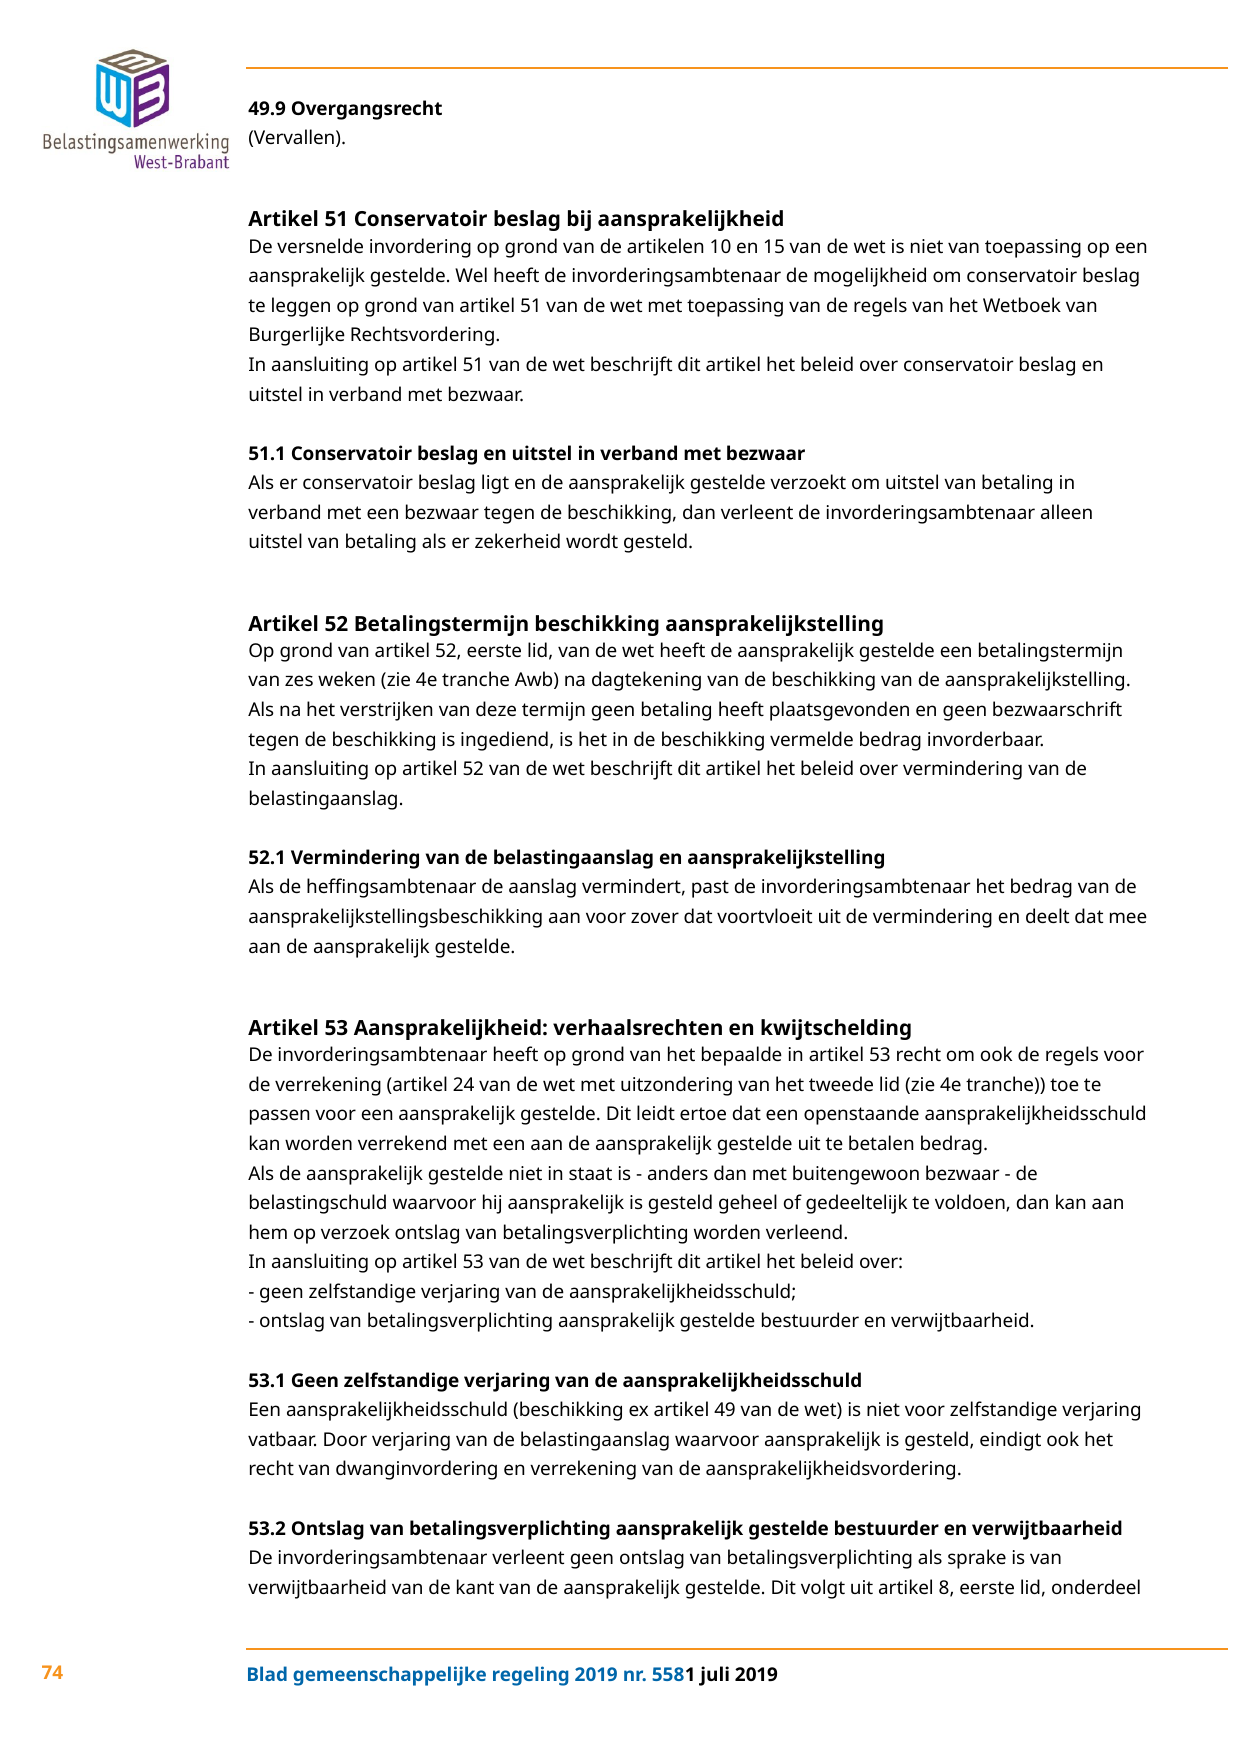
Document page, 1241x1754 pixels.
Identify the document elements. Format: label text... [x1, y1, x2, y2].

text Als na het verstrijken van deze termijn geen betaling heeft plaatsgevonden en geen bezwaarschrift tegen de beschikking is ingediend, is het in de beschikking vermelde bedrag invorderbaar. [248, 696, 1152, 752]
text De invorderingsambtenaar verleent geen ontslag van betalingsverplichting als sprake is van verwijtbaarheid van de kant van de aansprakelijk gestelde. Dit volgt uit artikel 8, eerste lid, onderdeel [248, 1544, 1152, 1599]
text Als de heffingsambtenaar de aanslag vermindert, past de invorderingsambtenaar het bedrag van de aansprakelijkstellingsbeschikking aan voor zover dat voortvloeit uit de vermindering en deelt dat mee aan de aansprakelijk gestelde. [248, 874, 1152, 959]
text In aansluiting op artikel 53 van de wet beschrijft dit artikel het beleid over: [248, 1248, 1152, 1274]
text (Vervallen). [248, 124, 1152, 150]
text Artikel 52 Betalingstermijn beschikking aansprakelijkstelling [248, 609, 1152, 637]
text In aansluiting op artikel 52 van de wet beschrijft dit artikel het beleid over vermindering van de belastingaanslag. [248, 755, 1152, 811]
text Een aansprakelijkheidsschuld (beschikking ex artikel 49 van de wet) is niet voor zelfstandige verjaring vatbaar. Door verjaring van de belastingaanslag waarvoor aansprakelijk is gesteld, eindigt ook het recht van dwanginvordering en verrekening van de aansprakelijkheidsvordering. [248, 1396, 1152, 1481]
text - geen zelfstandige verjaring van de aansprakelijkheidsschuld; [248, 1278, 1152, 1304]
text De versnelde invordering op grond van de artikelen 10 en 15 van de wet is niet van toepassing op een aansprakelijk gestelde. Wel heeft de invorderingsambtenaar de mogelijkheid om conservatoir beslag te leggen op grond van artikel 51 van de wet met toepassing van de regels van het Wetboek van Burgerlijke Rechtsvordering. [248, 233, 1152, 347]
text Artikel 51 Conservatoir beslag bij aansprakelijkheid [248, 204, 1152, 233]
text 53.2 Ontslag van betalingsverplichting aansprakelijk gestelde bestuurder en verwijtbaarheid [248, 1515, 1152, 1540]
text 49.9 Overgangsrecht [248, 95, 1152, 121]
text 53.1 Geen zelfstandige verjaring van de aansprakelijkheidsschuld [248, 1367, 1152, 1392]
text Artikel 53 Aansprakelijkheid: verhaalsrechten en kwijtschelding [248, 1013, 1152, 1041]
text 51.1 Conservatoir beslag en uitstel in verband met bezwaar [248, 440, 1152, 466]
text 52.1 Vermindering van de belastingaanslag en aansprakelijkstelling [248, 844, 1152, 870]
text De invorderingsambtenaar heeft op grond van het bepaalde in artikel 53 recht om ook de regels voor de verrekening (artikel 24 van de wet met uitzondering van het tweede lid (zie 4e tranche)) toe te passen voor een aansprakelijk gestelde. Dit leidt ertoe dat een openstaande aansprakelijkheidsschuld kan worden verrekend met een aan de aansprakelijk gestelde uit te betalen bedrag. [248, 1041, 1152, 1156]
text - ontslag van betalingsverplichting aansprakelijk gestelde bestuurder en verwijtbaarheid. [248, 1308, 1152, 1333]
text Als er conservatoir beslag ligt en de aansprakelijk gestelde verzoekt om uitstel van betaling in verband met een bezwaar tegen de beschikking, dan verleent de invorderingsambtenaar alleen uitstel van betaling als er zekerheid wordt gesteld. [248, 469, 1152, 554]
text Als de aansprakelijk gestelde niet in staat is - anders dan met buitengewoon bezwaar - de belastingschuld waarvoor hij aansprakelijk is gesteld geheel of gedeeltelijk te voldoen, dan kan aan hem op verzoek ontslag van betalingsverplichting worden verleend. [248, 1160, 1152, 1244]
text In aansluiting op artikel 51 van de wet beschrijft dit artikel het beleid over conservatoir beslag en uitstel in verband met bezwaar. [248, 351, 1152, 406]
text Op grond van artikel 52, eerste lid, van de wet heeft de aansprakelijk gestelde een betalingstermijn van zes weken (zie 4e tranche Awb) na dagtekening van de beschikking van de aansprakelijkstelling. [248, 637, 1152, 692]
picture [41, 47, 231, 172]
